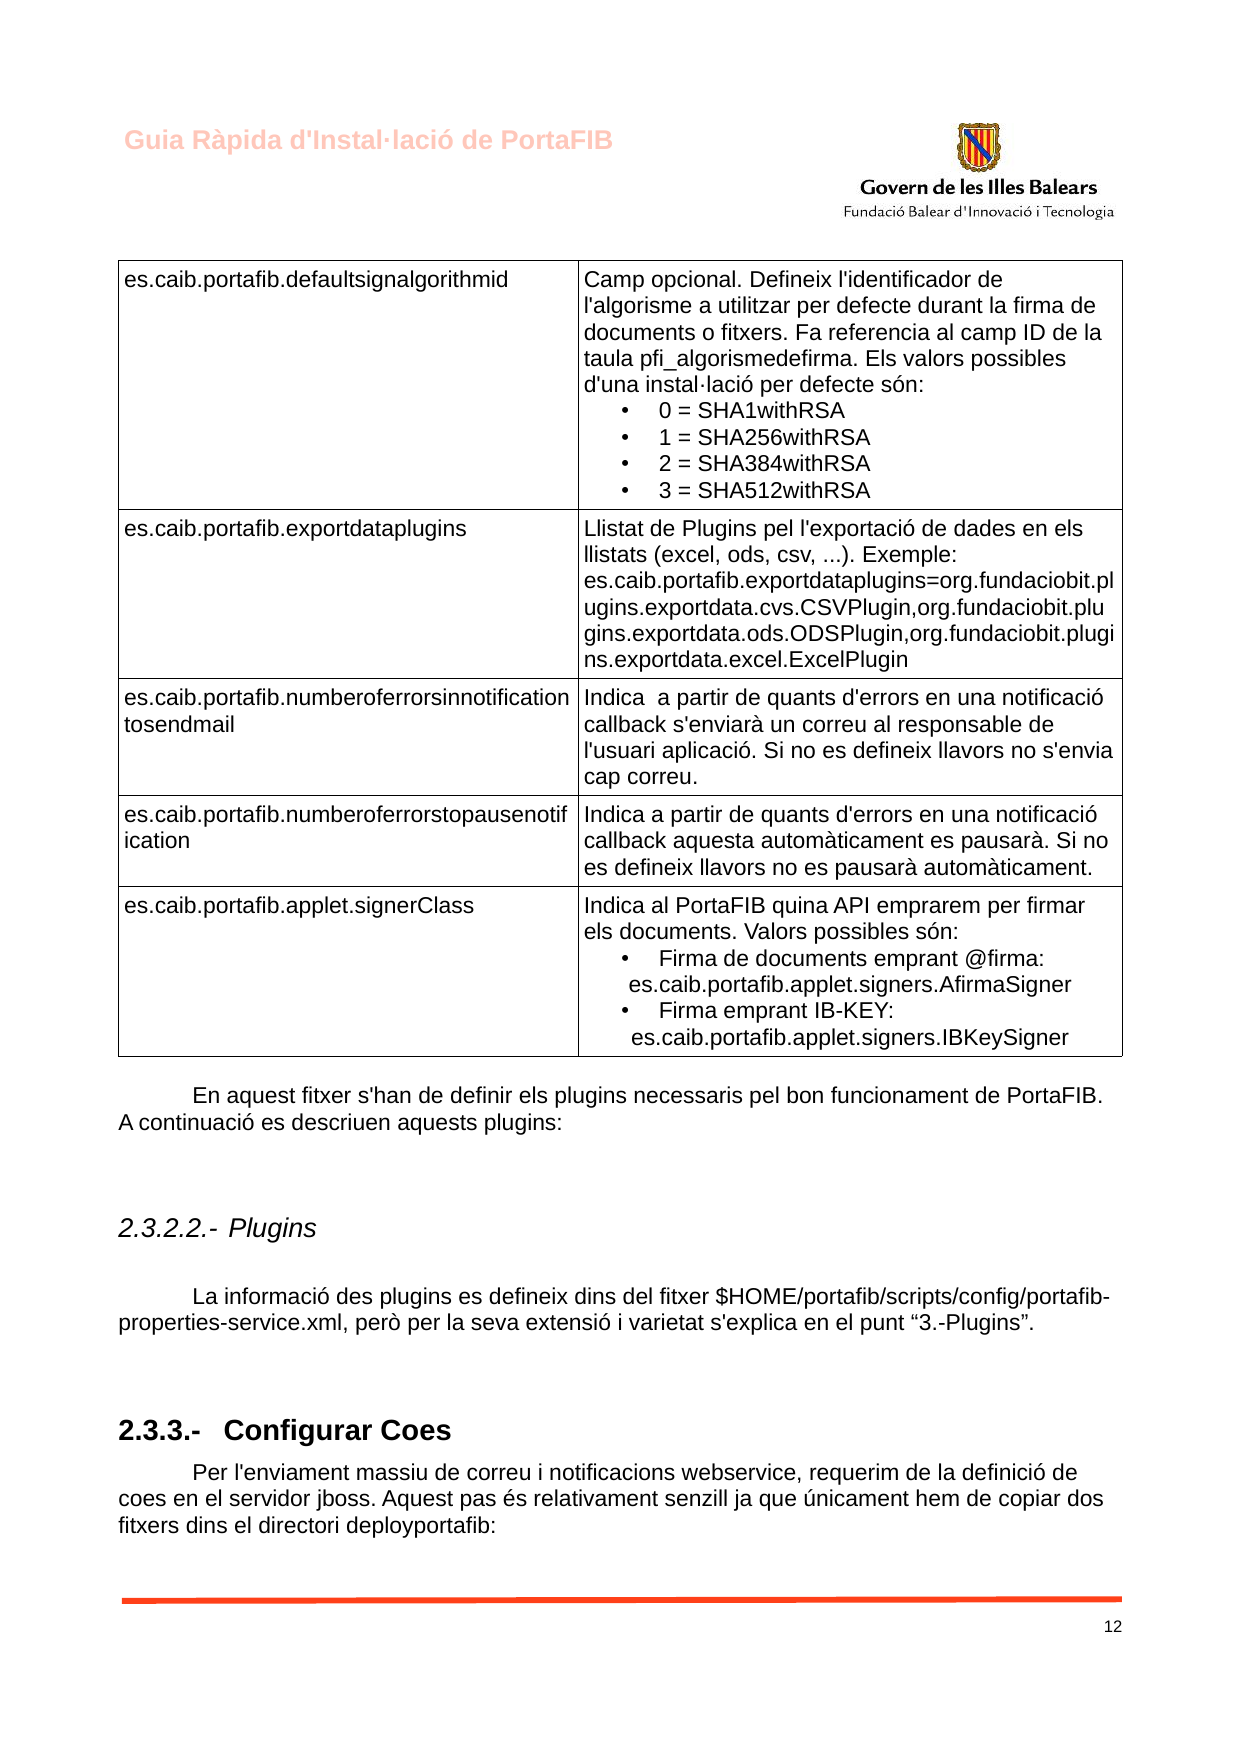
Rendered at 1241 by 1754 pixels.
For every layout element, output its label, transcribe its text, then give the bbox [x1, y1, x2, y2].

text La informació des plugins es defineix dins del fitxer $HOME/portafib/scripts/config/portafib-properties-service.xml, però per la seva extensió i varietat s'explica en el punt “3.-Plugins”. [118, 1283, 1122, 1335]
table_cell es.caib.portafib.applet.signerClass [119, 887, 578, 1056]
table_cell es.caib.portafib.numberoferrorstopausenotification [119, 796, 578, 886]
subtitle Plugins [118, 1212, 1122, 1244]
text Per l'enviament massiu de correu i notificacions webservice, requerim de la definició de coes en el servidor jboss. Aquest pas és relativament senzill ja que únicament hem de copiar dos fitxers dins el directori deployportafib: [118, 1459, 1122, 1538]
table_cell es.caib.portafib.exportdataplugins [119, 510, 578, 678]
table_cell Indica a partir de quants d'errors en una notificació callback aquesta automàticament es pausarà. Si no es defineix llavors no es pausarà automàticament. [579, 796, 1122, 886]
table_cell Camp opcional. Defineix l'identificador de l'algorisme a utilitzar per defecte durant la firma de documents o fitxers. Fa referencia al camp ID de la taula pfi_algorismedefirma. Els valors possibles d'una instal·lació per defecte són: 0 = SHA1withRSA 1 = SHA256withRSA 2 = SHA384withRSA 3 = SHA512withRSA [579, 261, 1122, 509]
table_cell Indica a partir de quants d'errors en una notificació callback s'enviarà un correu al responsable de l'usuari aplicació. Si no es defineix llavors no s'envia cap correu. [579, 679, 1122, 795]
table_cell es.caib.portafib.defaultsignalgorithmid [119, 261, 578, 509]
table_cell Llistat de Plugins pel l'exportació de dades en els llistats (excel, ods, csv, ...). Exemple: es.caib.portafib.exportdataplugins=org.fundaciobit.plugins.exportdata.cvs.CSVPlugin,org.fundaciobit.plugins.exportdata.ods.ODSPlugin,org.fundaciobit.plugins.exportdata.excel.ExcelPlugin [579, 510, 1122, 678]
text En aquest fitxer s'han de definir els plugins necessaris pel bon funcionament de PortaFIB. A continuació es descriuen aquests plugins: [118, 1082, 1122, 1135]
table_cell Indica al PortaFIB quina API emprarem per firmar els documents. Valors possibles són: Firma de documents emprant @firma: es.caib.portafib.applet.signers.AfirmaSigner Firma emprant IB-KEY: es.caib.portafib.applet.signers.IBKeySigner [579, 887, 1122, 1056]
table_cell es.caib.portafib.numberoferrorsinnotificationtosendmail [119, 679, 578, 795]
picture [840, 123, 1117, 220]
subtitle Configurar Coes [118, 1413, 1122, 1447]
